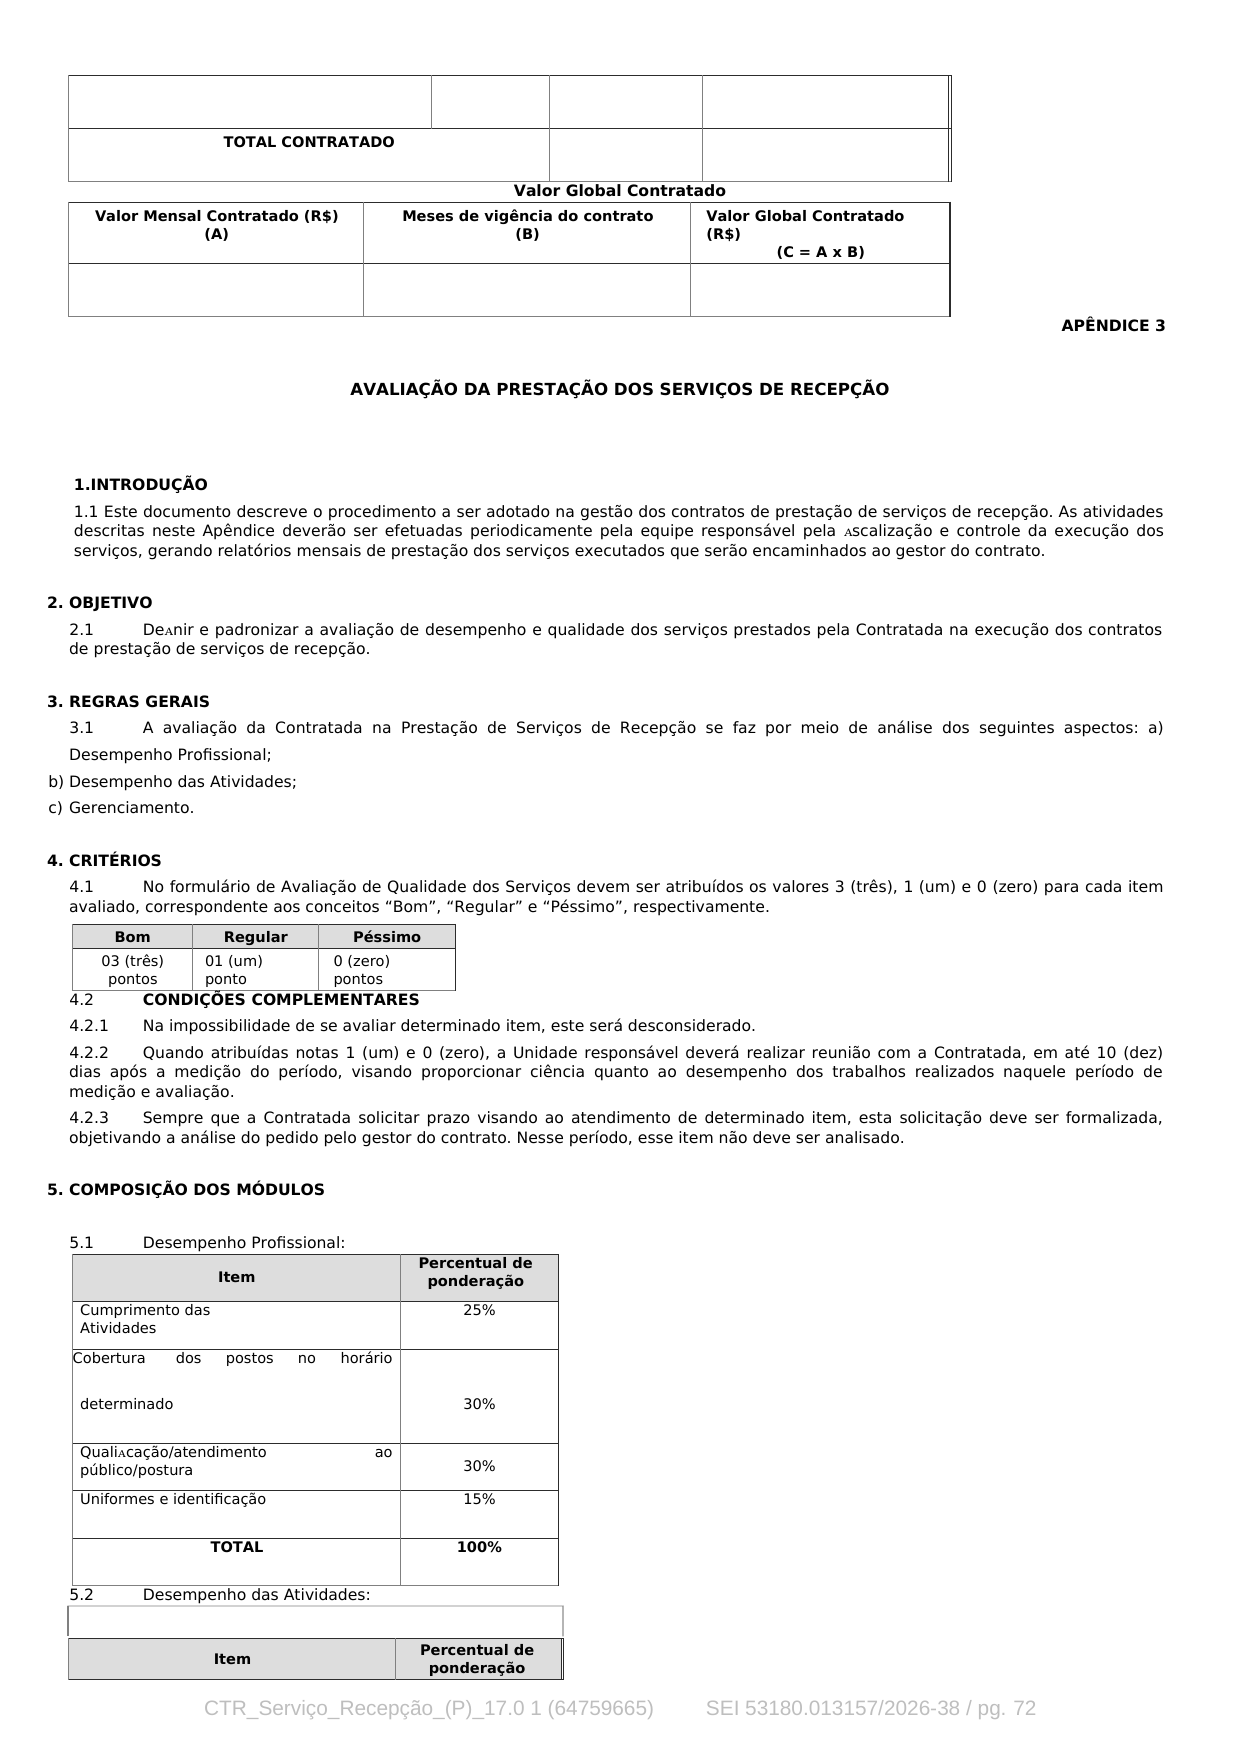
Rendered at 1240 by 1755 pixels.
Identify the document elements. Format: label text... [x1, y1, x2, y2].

table_header Valor Global Contratado (R$) (C = A x B) [691, 203, 949, 263]
table_cell [340, 1491, 400, 1538]
subtitle AVALIAÇÃO DA PRESTAÇÃO DOS SERVIÇOS DE RECEPÇÃO [69, 380, 1171, 399]
table_cell [691, 264, 949, 316]
table_cell [298, 1302, 340, 1349]
table_cell [69, 76, 431, 128]
list Na impossibilidade de se avaliar determinado item, este será desconsiderado. [69, 1017, 1165, 1036]
table_cell [703, 129, 948, 181]
table_cell horário [340, 1350, 400, 1396]
table_cell determinado [73, 1396, 298, 1443]
table_cell Uniformes e identificação [73, 1491, 298, 1538]
table_header Valor Mensal Contratado (R$) (A) [69, 203, 363, 263]
table_cell [401, 1350, 558, 1396]
list Denir e padronizar a avaliação de desempenho e qualidade dos serviços prestados pela Contratada na execução dos contratos de prestação de serviços de recepção. [69, 621, 1165, 658]
list CONDIÇÕES COMPLEMENTARES [69, 991, 1165, 1009]
table_header Item [73, 1255, 298, 1301]
table_cell 25% [401, 1302, 558, 1349]
table_cell Cumprimento das Atividades [73, 1302, 298, 1349]
text APÊNDICE 3 [69, 317, 1166, 335]
list Desempenho das Atividades; [48, 773, 1165, 791]
list Desempenho Profissional: [69, 1234, 1165, 1252]
table_cell [340, 1396, 400, 1443]
table_cell [298, 1444, 340, 1490]
table_cell 01 (um) ponto [193, 949, 318, 990]
table_cell [703, 76, 948, 128]
table_cell [550, 76, 702, 128]
table_cell 30% [401, 1396, 558, 1443]
table_header [298, 1255, 340, 1301]
list Desempenho das Atividades: [69, 1586, 1165, 1604]
table_cell ao [340, 1444, 400, 1490]
table_cell 30% [401, 1444, 558, 1490]
table_cell Qualicação/atendimento público/postura [73, 1444, 298, 1490]
list COMPOSIÇÃO DOS MÓDULOS [47, 1181, 1187, 1199]
table_header Péssimo [319, 925, 455, 948]
text Valor Global Contratado [69, 182, 1170, 200]
table_header Bom [73, 925, 192, 948]
text 1.1 Este documento descreve o procedimento a ser adotado na gestão dos contratos de prestação de serviços de recepção. As atividades descritas neste Apêndice deverão ser efetuadas periodicamente pela equipe responsável pela scalização e controle da execução dos serviços, gerando relatórios mensais de prestação dos serviços executados que serão encaminhados ao gestor do contrato. [74, 503, 1165, 560]
table_header Meses de vigência do contrato (B) [364, 203, 690, 263]
list Gerenciamento. [48, 799, 1165, 817]
table_cell [340, 1539, 400, 1585]
table_cell 03 (três) pontos [73, 949, 192, 990]
table_cell [298, 1539, 340, 1585]
text 1.INTRODUÇÃO [74, 476, 1187, 494]
table_cell TOTAL CONTRATADO [69, 129, 549, 181]
list REGRAS GERAIS [47, 693, 1187, 711]
table_cell Cobertura dos postos [73, 1350, 298, 1396]
table_cell [340, 1302, 400, 1349]
list CRITÉRIOS [47, 852, 1187, 870]
table_cell TOTAL [73, 1539, 298, 1585]
list A avaliação da Contratada na Prestação de Serviços de Recepção se faz por meio de análise dos seguintes aspectos: a) Desempenho Profissional; [69, 719, 1165, 764]
list Quando atribuídas notas 1 (um) e 0 (zero), a Unidade responsável deverá realizar reunião com a Contratada, em até 10 (dez) dias após a medição do período, visando proporcionar ciência quanto ao desempenho dos trabalhos realizados naquele período de medição e avaliação. [69, 1044, 1165, 1101]
table_header Regular [193, 925, 318, 948]
table_cell [364, 264, 690, 316]
table_cell [69, 264, 363, 316]
table_cell 0 (zero) pontos [319, 949, 455, 990]
table_cell [298, 1491, 340, 1538]
list OBJETIVO [47, 594, 1187, 612]
table_cell [550, 129, 702, 181]
table_cell no [298, 1350, 340, 1396]
table_cell 100% [401, 1539, 558, 1585]
table_header [340, 1255, 400, 1301]
table_header Percentual de ponderação [396, 1639, 561, 1679]
table_header Item [69, 1639, 395, 1679]
list Sempre que a Contratada solicitar prazo visando ao atendimento de determinado item, esta solicitação deve ser formalizada, objetivando a análise do pedido pelo gestor do contrato. Nesse período, esse item não deve ser analisado. [69, 1109, 1165, 1147]
table_cell [298, 1396, 340, 1443]
table_cell [432, 76, 549, 128]
table_cell 15% [401, 1491, 558, 1538]
table_header Percentual de ponderação [401, 1255, 558, 1301]
list No formulário de Avaliação de Qualidade dos Serviços devem ser atribuídos os valores 3 (três), 1 (um) e 0 (zero) para cada item avaliado, correspondente aos conceitos “Bom”, “Regular” e “Péssimo”, respectivamente. [69, 878, 1165, 916]
